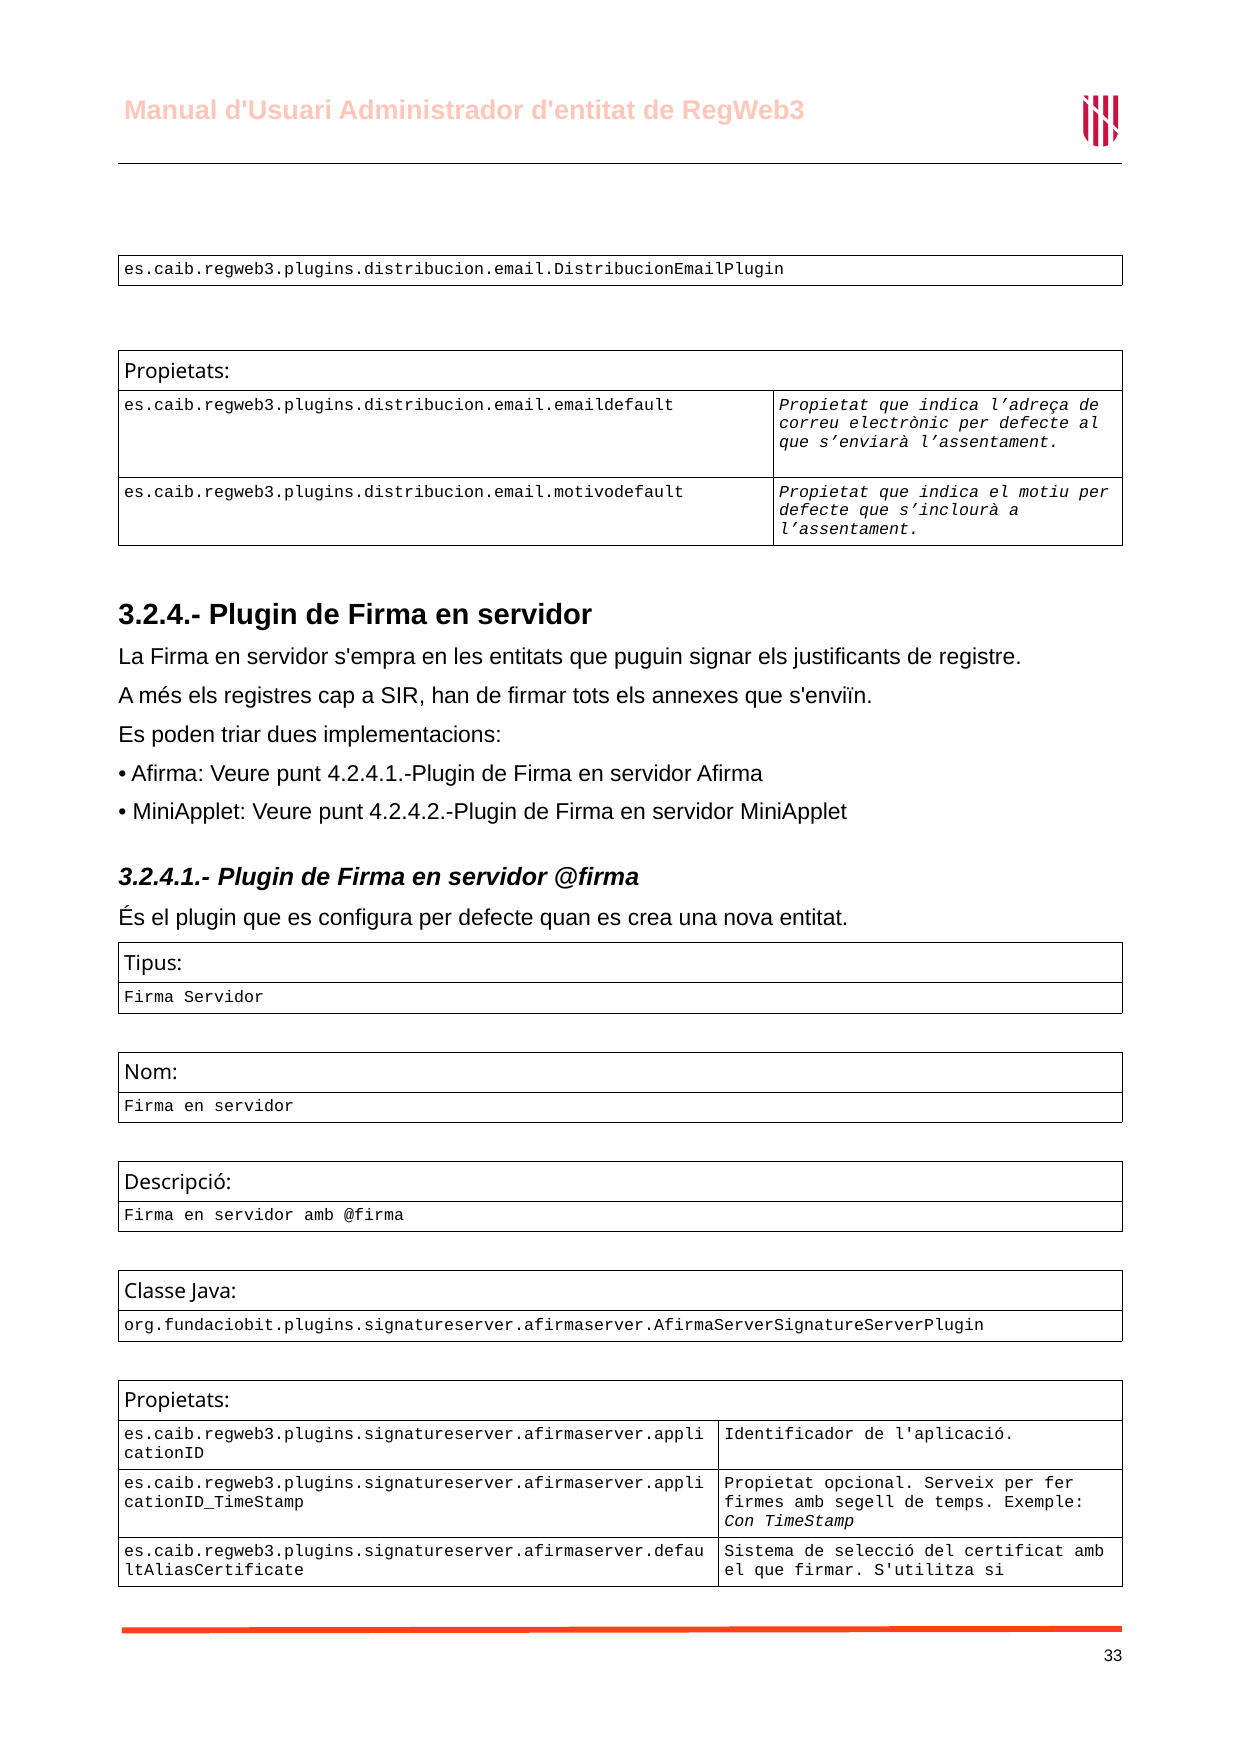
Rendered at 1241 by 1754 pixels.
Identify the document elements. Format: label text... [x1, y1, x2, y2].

text • MiniApplet: Veure punt 4.2.4.2.-Plugin de Firma en servidor MiniApplet [118, 798, 1122, 825]
text És el plugin que es configura per defecte quan es crea una nova entitat. [118, 903, 1122, 930]
table_header Propietats: [119, 1381, 1122, 1420]
text La Firma en servidor s'empra en les entitats que puguin signar els justificants de registre. [118, 643, 1122, 669]
table_cell Firma en servidor amb @firma [119, 1202, 1122, 1231]
text • Afirma: Veure punt 4.2.4.1.-Plugin de Firma en servidor Afirma [118, 759, 1122, 786]
table_cell Firma en servidor [119, 1093, 1122, 1122]
table_cell Propietat que indica el motiu per defecte que s’inclourà a l’assentament. [774, 478, 1122, 545]
table_cell es.caib.regweb3.plugins.signatureserver.afirmaserver.defaultAliasCertificate [119, 1538, 718, 1586]
table_cell es.caib.regweb3.plugins.distribucion.email.motivodefault [119, 478, 773, 545]
table_cell es.caib.regweb3.plugins.signatureserver.afirmaserver.applicationID [119, 1421, 718, 1469]
subtitle Plugin de Firma en servidor [118, 597, 1122, 630]
table_cell org.fundaciobit.plugins.signatureserver.afirmaserver.AfirmaServerSignatureServerPlugin [119, 1311, 1122, 1341]
table_cell Firma Servidor [119, 983, 1122, 1013]
table_header Nom: [119, 1053, 1122, 1092]
picture [1080, 93, 1121, 148]
table_cell Sistema de selecció del certificat amb el que firmar. S'utilitza si [719, 1538, 1122, 1586]
table_cell es.caib.regweb3.plugins.distribucion.email.emaildefault [119, 391, 773, 477]
table_header Tipus: [119, 943, 1122, 982]
table_cell Identificador de l'aplicació. [719, 1421, 1122, 1469]
table_cell Propietat opcional. Serveix per fer firmes amb segell de temps. Exemple: Con TimeStamp [719, 1470, 1122, 1537]
table_cell es.caib.regweb3.plugins.distribucion.email.DistribucionEmailPlugin [119, 256, 1122, 285]
table_cell Propietat que indica l’adreça de correu electrònic per defecte al que s’enviarà l’assentament. [774, 391, 1122, 477]
table_header Propietats: [119, 351, 1122, 390]
table_header Classe Java: [119, 1271, 1122, 1310]
table_header Descripció: [119, 1162, 1122, 1201]
table_cell es.caib.regweb3.plugins.signatureserver.afirmaserver.applicationID_TimeStamp [119, 1470, 718, 1537]
text A més els registres cap a SIR, han de firmar tots els annexes que s'enviïn. [118, 682, 1122, 708]
text Es poden triar dues implementacions: [118, 721, 1122, 747]
subtitle Plugin de Firma en servidor @firma [118, 862, 1122, 891]
